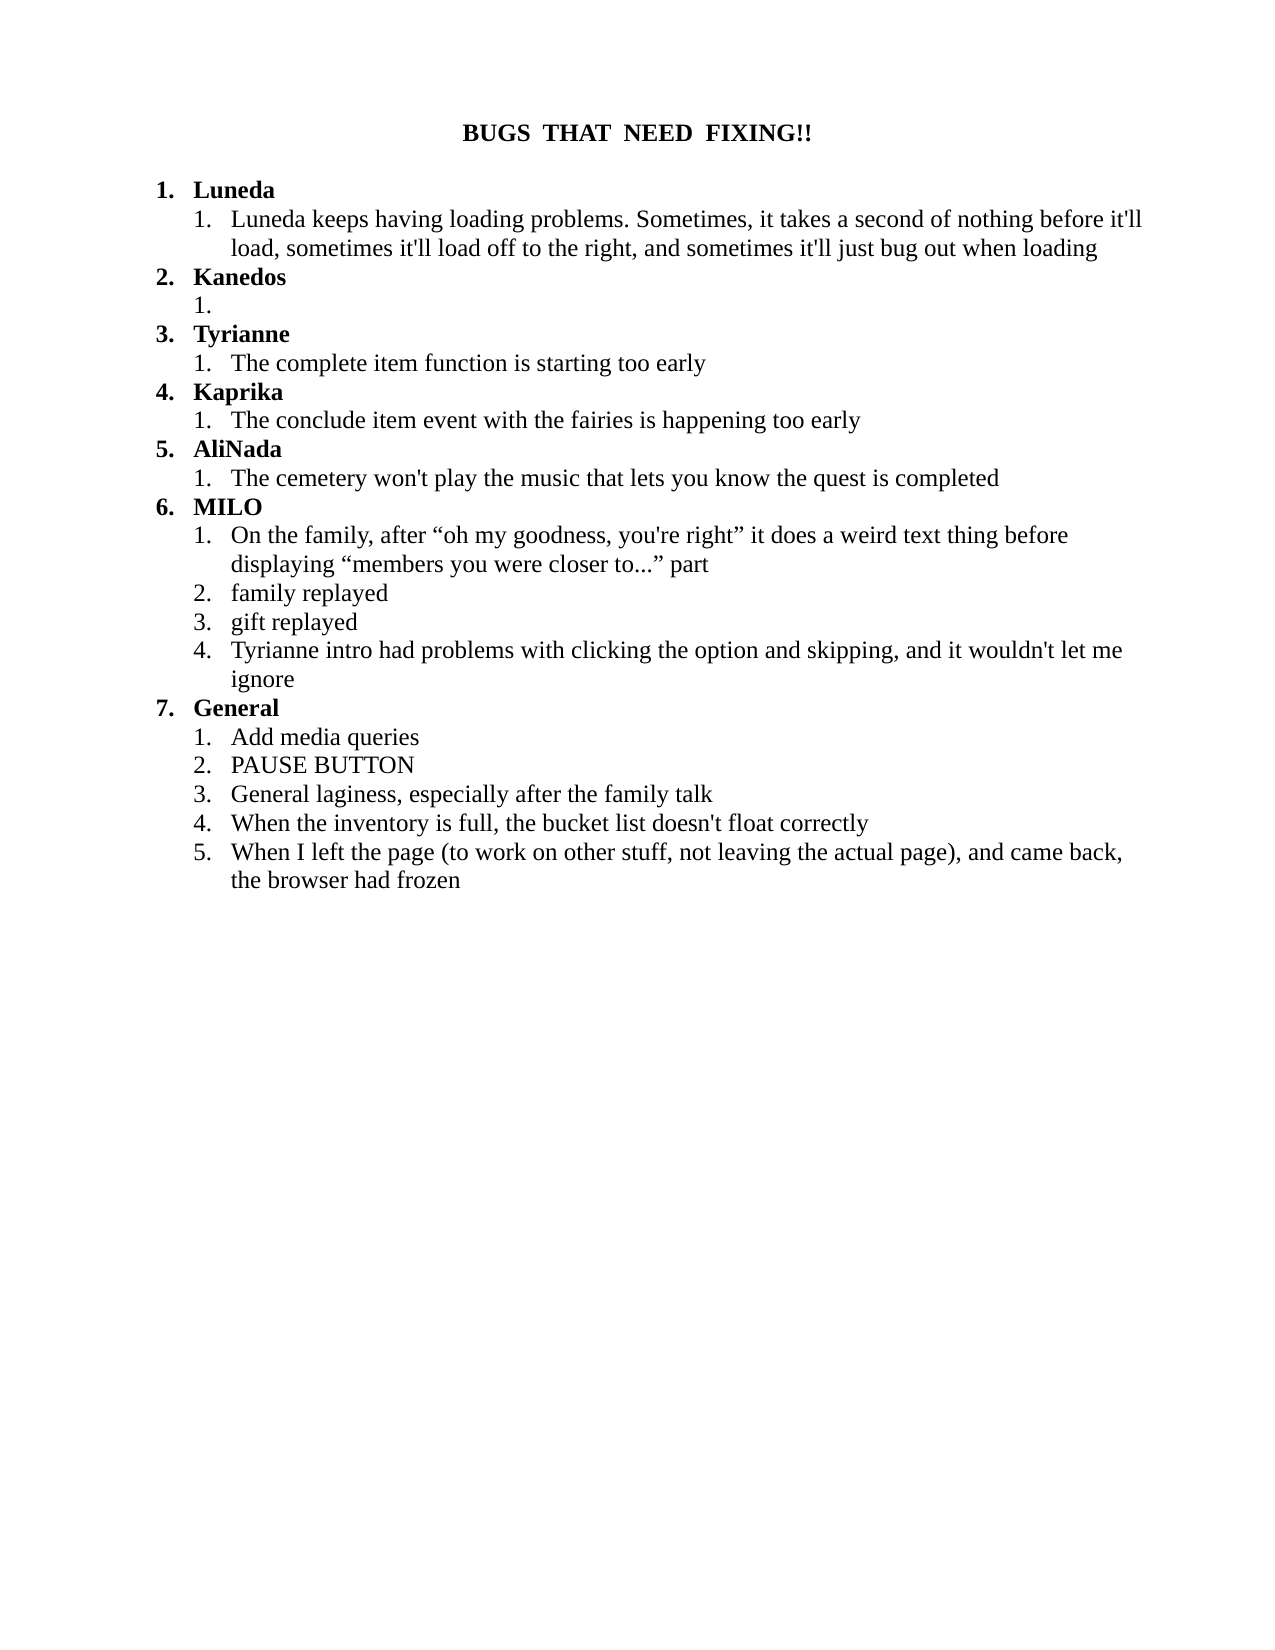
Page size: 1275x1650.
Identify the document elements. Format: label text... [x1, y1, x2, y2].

list When the inventory is full, the bucket list doesn't float correctly [193, 808, 1157, 837]
text BUGS THAT NEED FIXING!! [118, 118, 1157, 147]
list The cemetery won't play the music that lets you know the quest is completed [193, 463, 1157, 492]
list The conclude item event with the fairies is happening too early [193, 406, 1157, 434]
list General [156, 693, 1157, 722]
list Kaprika [156, 377, 1157, 406]
list MILO [156, 492, 1157, 521]
list General laginess, especially after the family talk [193, 779, 1157, 808]
list On the family, after “oh my goodness, you're right” it does a weird text thing before displaying “members you were closer to...” part [193, 521, 1157, 578]
list When I left the page (to work on other stuff, not leaving the actual page), and came back, the browser had frozen [193, 837, 1157, 894]
list Luneda [156, 176, 1157, 204]
list PAUSE BUTTON [193, 751, 1157, 779]
list Add media queries [193, 722, 1157, 751]
list The complete item function is starting too early [193, 348, 1157, 377]
list Kanedos [156, 262, 1157, 291]
list Tyrianne [156, 319, 1157, 348]
list gift replayed [193, 607, 1157, 636]
list family replayed [193, 578, 1157, 607]
list Tyrianne intro had problems with clicking the option and skipping, and it wouldn't let me ignore [193, 636, 1157, 693]
list AliNada [156, 434, 1157, 463]
list Luneda keeps having loading problems. Sometimes, it takes a second of nothing before it'll load, sometimes it'll load off to the right, and sometimes it'll just bug out when loading [193, 204, 1157, 262]
